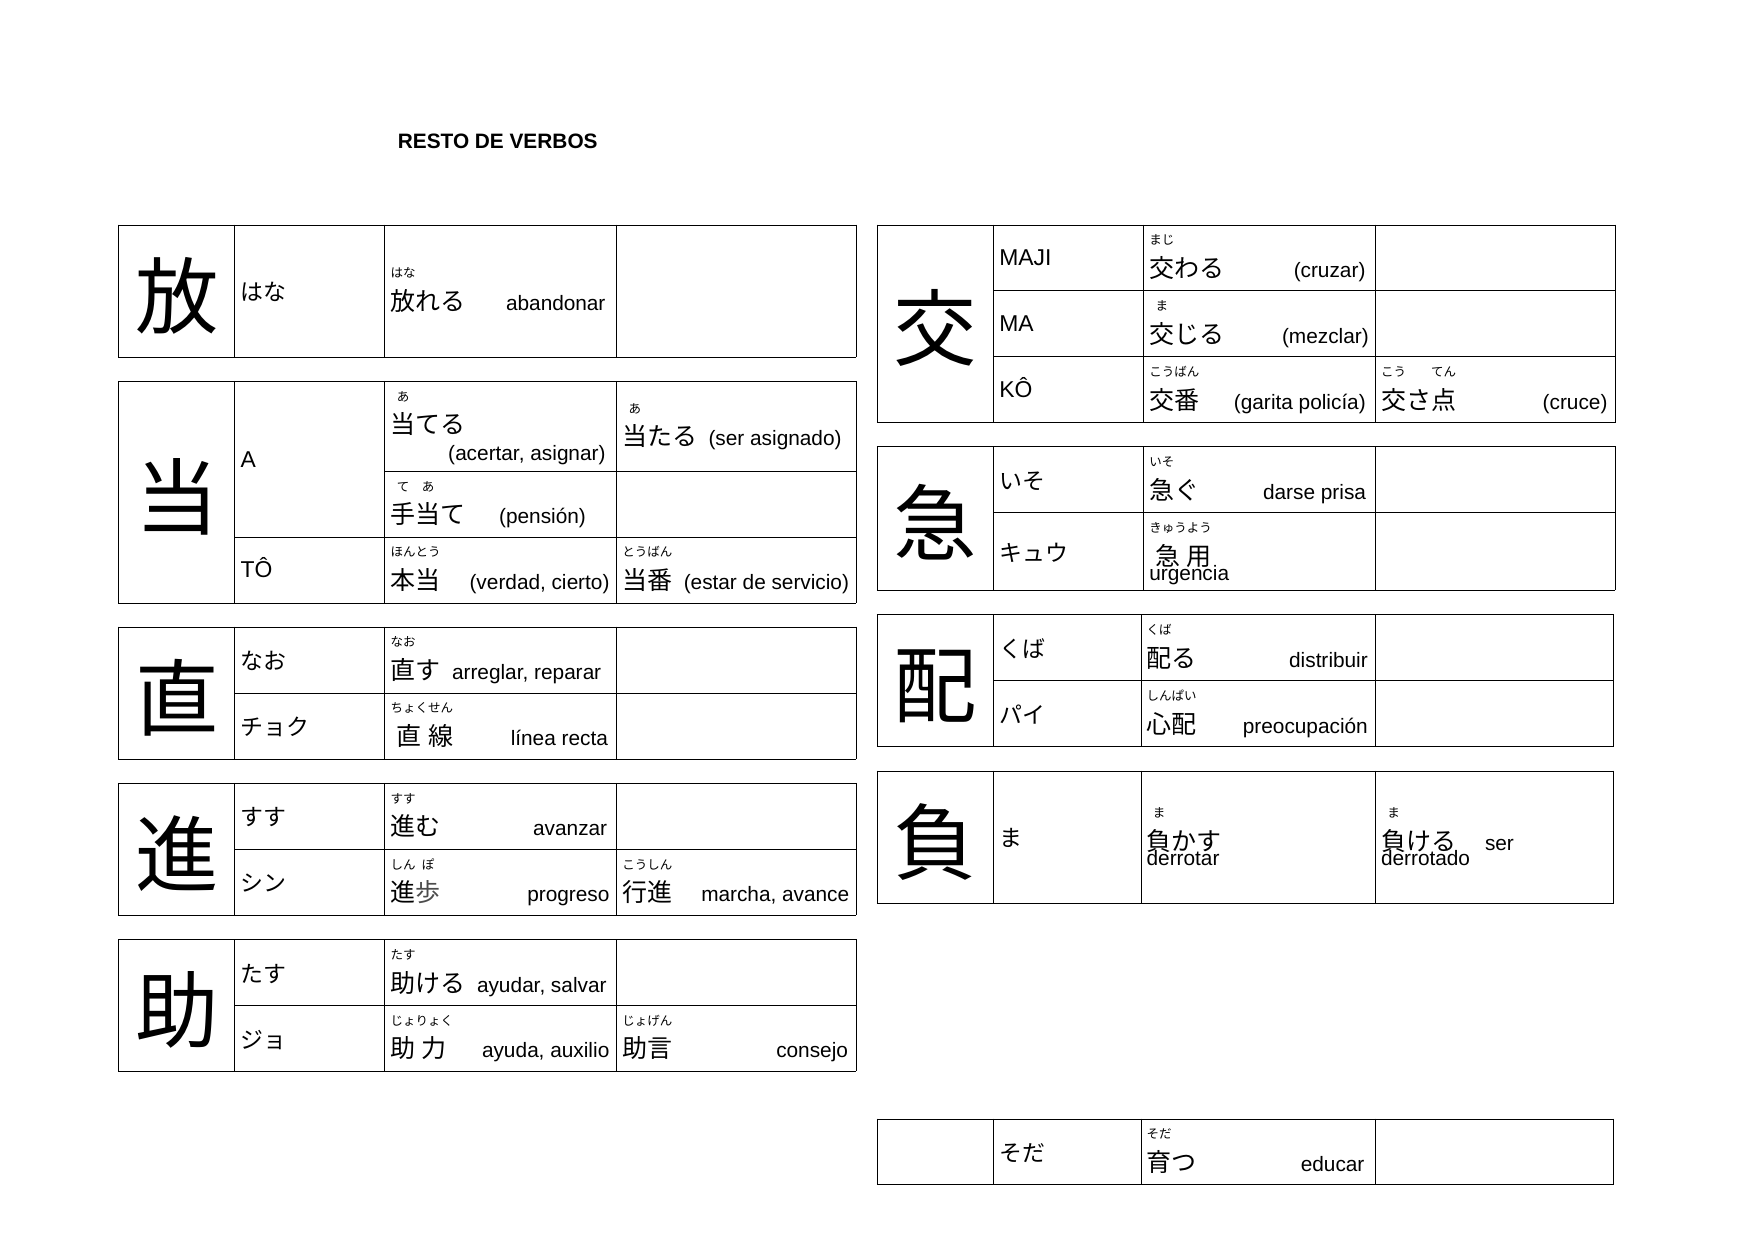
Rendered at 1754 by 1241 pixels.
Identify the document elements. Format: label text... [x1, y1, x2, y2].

table_cell [1376, 291, 1615, 356]
table_cell 当とう番ばん (estar de servicio) [617, 538, 856, 602]
table_cell 心しん配ぱい preocupación [1142, 681, 1375, 746]
table_header [1376, 615, 1613, 680]
table_header 交 [878, 226, 993, 422]
table_header 交まじわる (cruzar) [1144, 226, 1375, 290]
table_header 放 [119, 226, 234, 357]
table_header 進 [119, 784, 234, 915]
table_header 助 [119, 940, 234, 1071]
table_header [617, 784, 856, 849]
table_cell 行こう進しん marcha, avance [617, 850, 856, 915]
table_cell 助じょ言げん consejo [617, 1006, 856, 1071]
table_cell キュウ [994, 513, 1143, 590]
table_cell MA [994, 291, 1143, 356]
table_header 育そだつ educar [1142, 1120, 1375, 1184]
table_cell パイ [994, 681, 1141, 746]
table_header いそ [994, 447, 1143, 512]
table_header [1376, 447, 1615, 512]
table_header なお [235, 628, 384, 692]
table_header 進すすむ avanzar [385, 784, 616, 849]
table_header たす [235, 940, 384, 1005]
table_cell [1376, 681, 1613, 746]
table_cell 交こう番ばん (garita policía) [1144, 357, 1375, 422]
table_cell シン [235, 850, 384, 915]
table_cell ジョ [235, 1006, 384, 1071]
table_header 配くばる distribuir [1142, 615, 1375, 680]
table_header 負まける ser derrotado [1376, 772, 1613, 903]
text RESTO DE VERBOS [118, 129, 877, 153]
table_cell 直ちょく線せん línea recta [385, 694, 616, 759]
table_header 当あてる (acertar, asignar) [385, 382, 616, 471]
table_cell 手て当あて (pensión) [385, 472, 616, 537]
table_cell [617, 472, 856, 537]
table_cell 進しん歩ぽ progreso [385, 850, 616, 915]
table_cell TÔ [235, 538, 384, 602]
table_header [617, 628, 856, 692]
table_cell 交まじる (mezclar) [1144, 291, 1375, 356]
table_header 放はなれる abandonar [385, 226, 616, 357]
table_header 負 [878, 772, 993, 903]
table_header 当あたる (ser asignado) [617, 382, 856, 471]
table_header A [235, 382, 384, 537]
table_header 急いそぐ darse prisa [1144, 447, 1375, 512]
table_header そだ [994, 1120, 1141, 1184]
table_header すす [235, 784, 384, 849]
table_header [1376, 226, 1615, 290]
table_cell 本ほん当とう (verdad, cierto) [385, 538, 616, 602]
table_cell チョク [235, 694, 384, 759]
table_cell 助じょ力りょく ayuda, auxilio [385, 1006, 616, 1071]
table_header はな [235, 226, 384, 357]
table_header [1376, 1120, 1613, 1184]
table_header くば [994, 615, 1141, 680]
table_header [617, 226, 856, 357]
table_header 当 [119, 382, 234, 602]
table_header 負まかす derrotar [1142, 772, 1375, 903]
table_cell 交こうさ点てん (cruce) [1376, 357, 1615, 422]
table_cell 急きゅう用よう urgencia [1144, 513, 1375, 590]
table_header [878, 1120, 993, 1184]
table_header MAJI [994, 226, 1143, 290]
table_cell [617, 694, 856, 759]
table_cell KÔ [994, 357, 1143, 422]
table_header ま [994, 772, 1141, 903]
table_header 直 [119, 628, 234, 759]
table_header [617, 940, 856, 1005]
table_header 助たすける ayudar, salvar [385, 940, 616, 1005]
table_cell [1376, 513, 1615, 590]
table_header 直なおす arreglar, reparar [385, 628, 616, 692]
table_header 配 [878, 615, 993, 746]
table_header 急 [878, 447, 993, 590]
